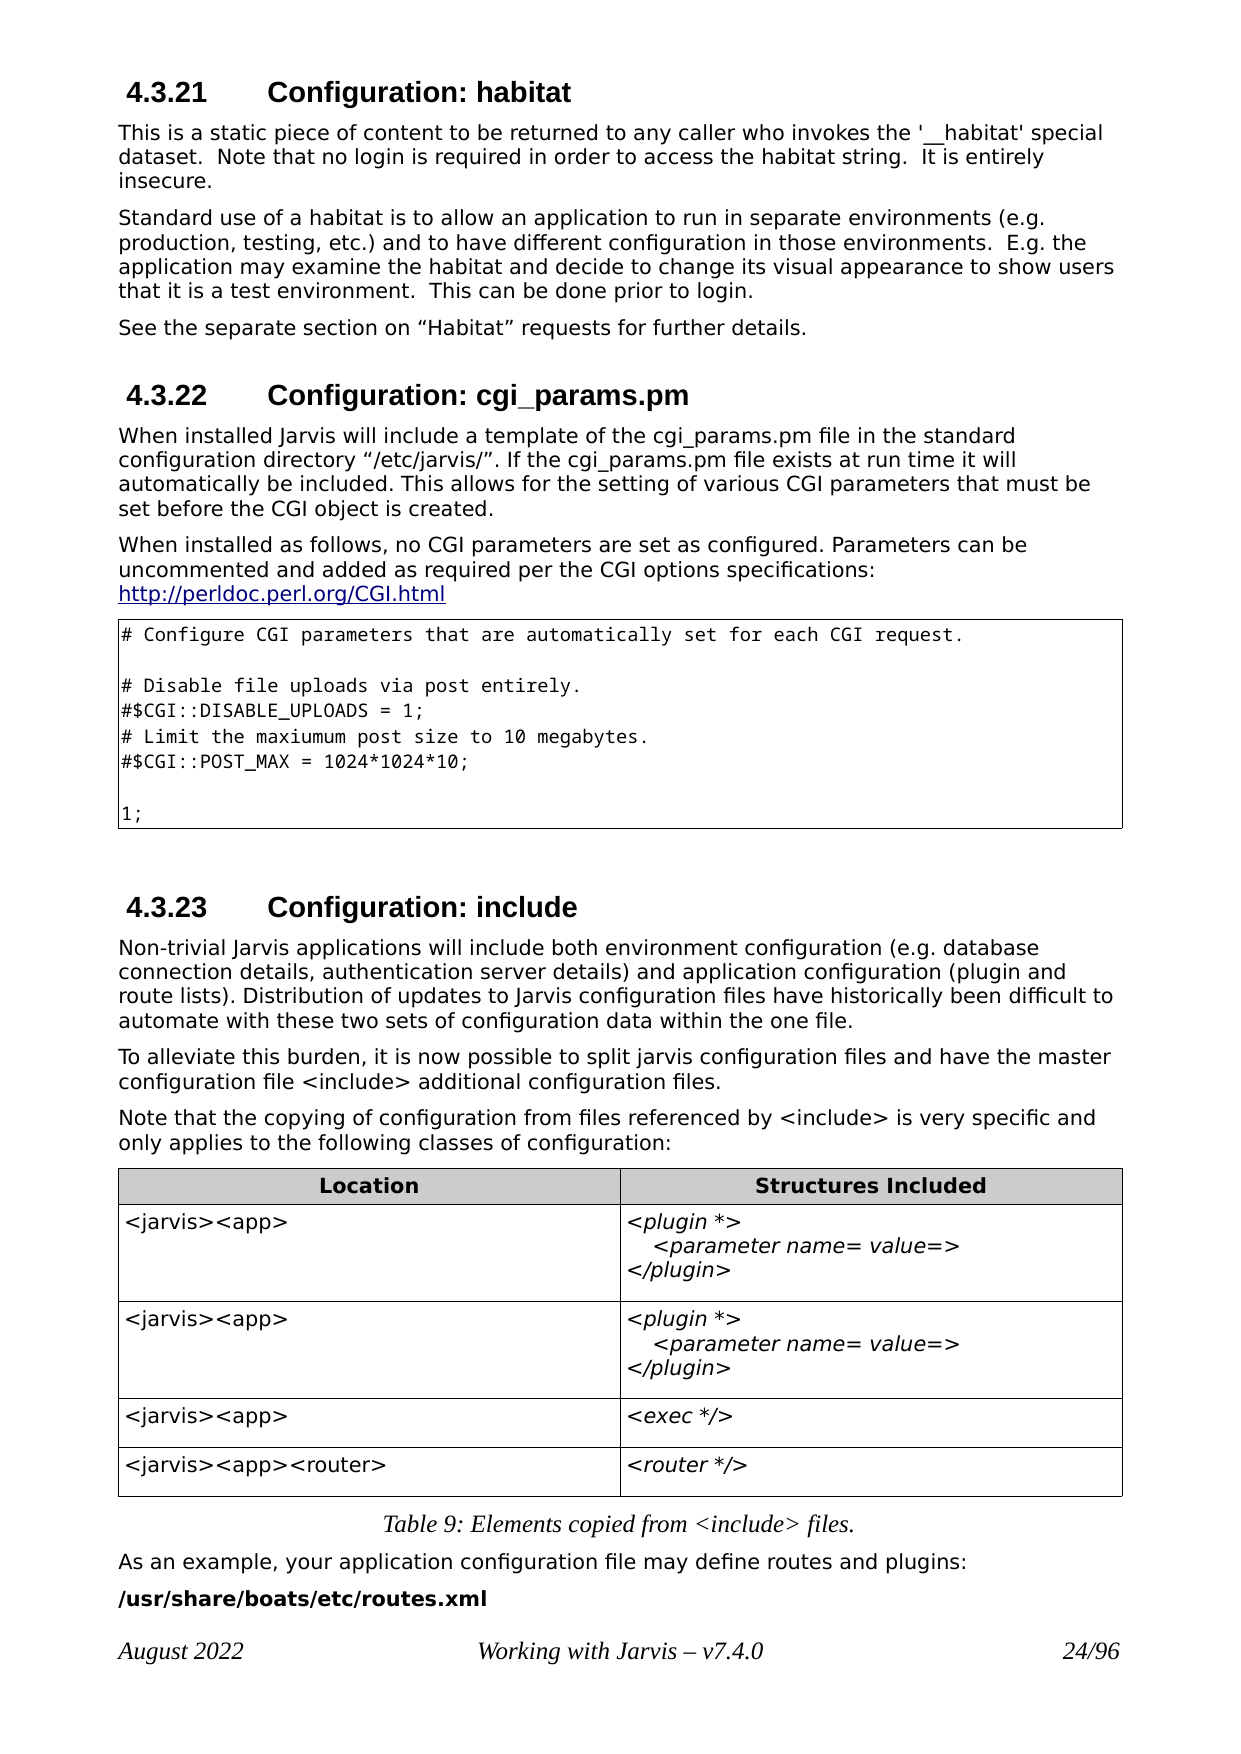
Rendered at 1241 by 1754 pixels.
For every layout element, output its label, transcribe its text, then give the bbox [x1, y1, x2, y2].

table_cell <exec */> [621, 1399, 1122, 1447]
text When installed as follows, no CGI parameters are set as configured. Parameters can be uncommented and added as required per the CGI options specifications: http://perldoc.perl.org/CGI.html [118, 533, 1122, 606]
text # Configure CGI parameters that are automatically set for each CGI request. [119, 620, 1122, 647]
table_cell <plugin *> <parameter name= value=> </plugin> [621, 1205, 1122, 1301]
text When installed Jarvis will include a template of the cgi_params.pm file in the standard configuration directory “/etc/jarvis/”. If the cgi_params.pm file exists at run time it will automatically be included. This allows for the setting of various CGI parameters that must be set before the CGI object is created. [118, 424, 1122, 521]
text /usr/share/boats/etc/routes.xml [118, 1587, 1122, 1611]
text Table 9: Elements copied from <include> files. [118, 1509, 1122, 1538]
text Standard use of a habitat is to allow an application to run in separate environments (e.g. production, testing, etc.) and to have different configuration in those environments. E.g. the application may examine the habitat and decide to change its visual appearance to show users that it is a test environment. This can be done prior to login. [118, 206, 1122, 303]
text # Limit the maxiumum post size to 10 megabytes. [119, 721, 1122, 746]
text #$CGI::POST_MAX = 1024*1024*10; [119, 746, 1122, 774]
text Non-trivial Jarvis applications will include both environment configuration (e.g. database connection details, authentication server details) and application configuration (plugin and route lists). Distribution of updates to Jarvis configuration files have historically been difficult to automate with these two sets of configuration data within the one file. [118, 936, 1122, 1033]
text #$CGI::DISABLE_UPLOADS = 1; [119, 695, 1122, 721]
table_cell <router */> [621, 1448, 1122, 1496]
text To alleviate this burden, it is now possible to split jarvis configuration files and have the master configuration file <include> additional configuration files. [118, 1045, 1122, 1094]
text This is a static piece of content to be returned to any caller who invokes the '__habitat' special dataset. Note that no login is required in order to access the habitat string. It is entirely insecure. [118, 121, 1122, 194]
subtitle Configuration: include [118, 890, 1122, 923]
text # Disable file uploads via post entirely. [119, 670, 1122, 695]
table_cell <jarvis><app> [119, 1205, 620, 1301]
table_cell <jarvis><app> [119, 1399, 620, 1447]
table_cell <jarvis><app> [119, 1302, 620, 1398]
table_header Structures Included [621, 1169, 1122, 1204]
table_header Location [119, 1169, 620, 1204]
table_cell <plugin *> <parameter name= value=> </plugin> [621, 1302, 1122, 1398]
table_cell <jarvis><app><router> [119, 1448, 620, 1496]
text See the separate section on “Habitat” requests for further details. [118, 316, 1122, 340]
text 1; [119, 797, 1122, 828]
subtitle Configuration: habitat [118, 75, 1122, 108]
subtitle Configuration: cgi_params.pm [118, 378, 1122, 411]
text Note that the copying of configuration from files referenced by <include> is very specific and only applies to the following classes of configuration: [118, 1106, 1122, 1155]
text As an example, your application configuration file may define routes and plugins: [118, 1550, 1122, 1574]
